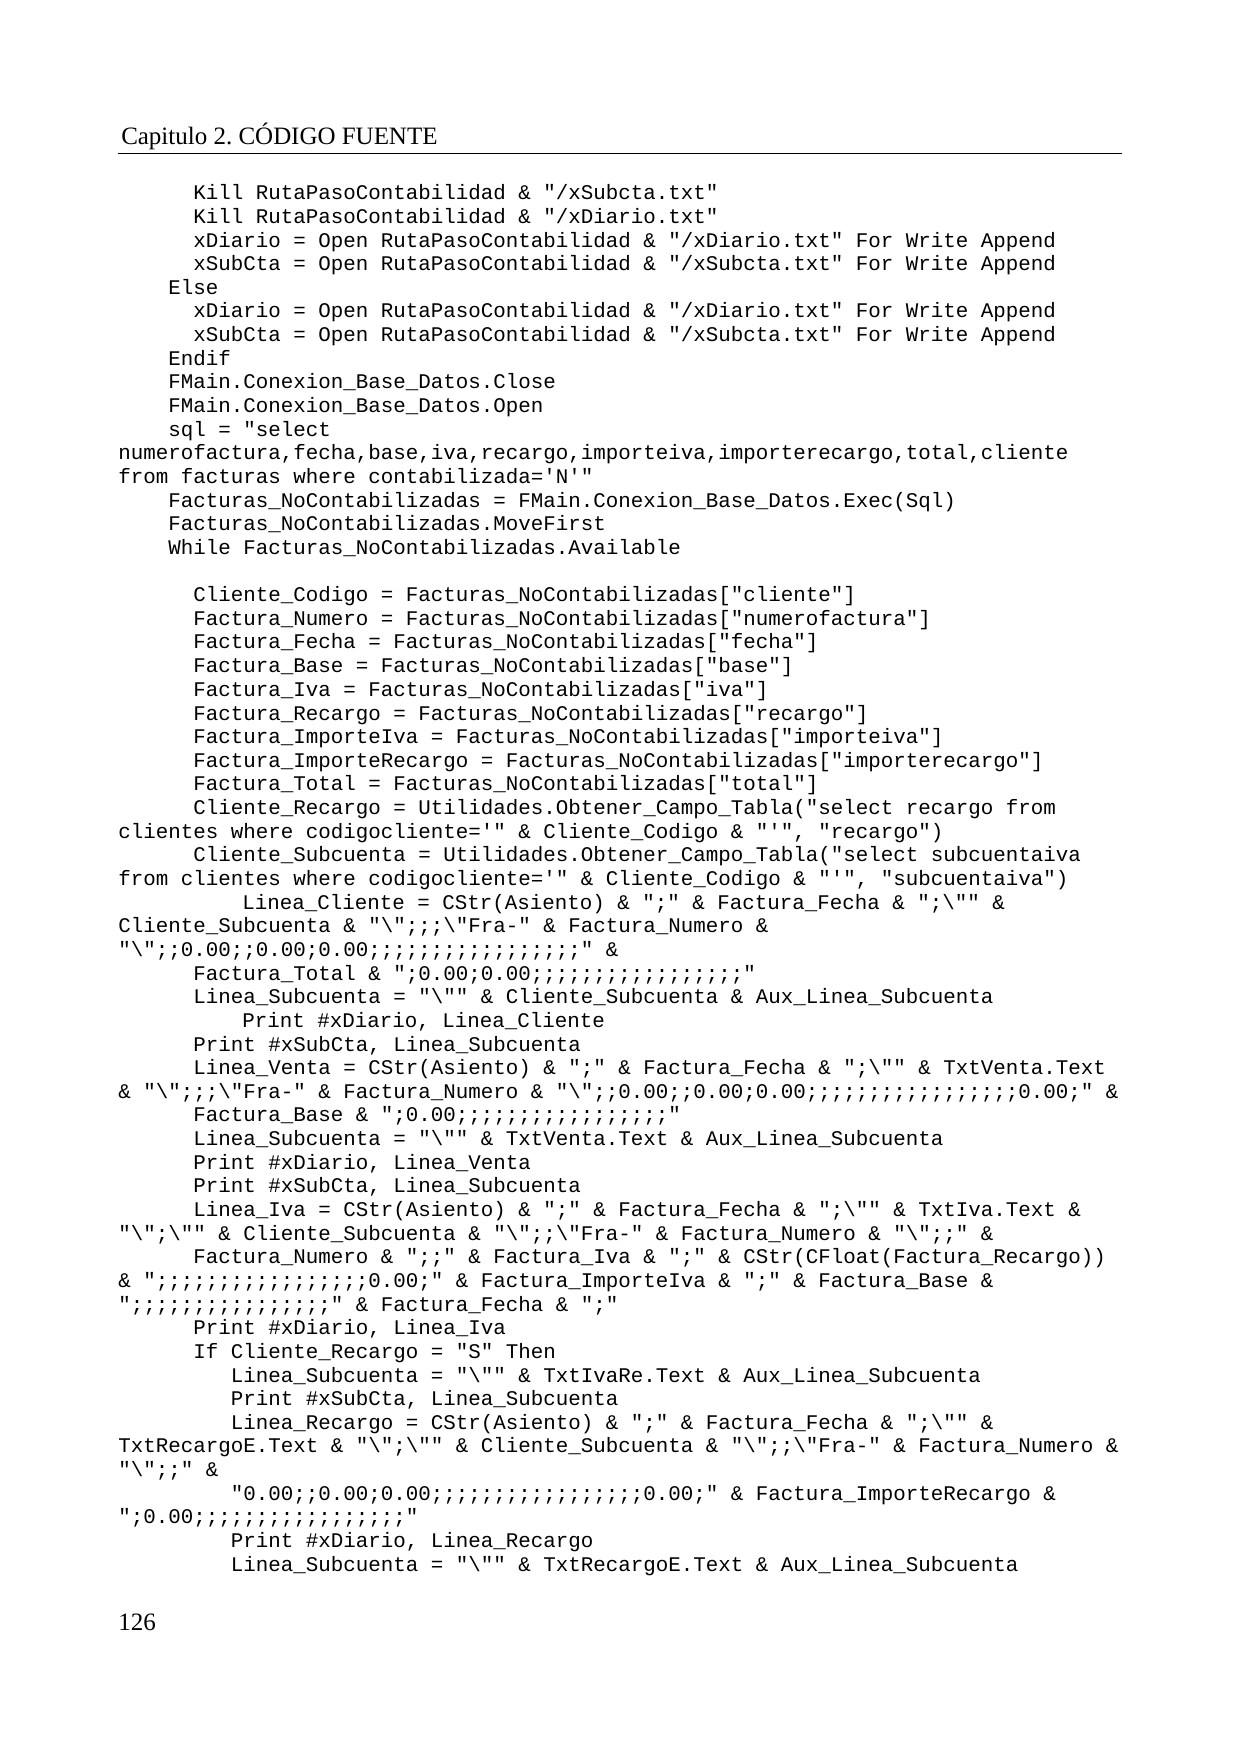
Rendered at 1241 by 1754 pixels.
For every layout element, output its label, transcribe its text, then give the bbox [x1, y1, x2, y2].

text Factura_Iva = Facturas_NoContabilizadas["iva"] [118, 679, 1122, 702]
text xDiario = Open RutaPasoContabilidad & "/xDiario.txt" For Write Append [118, 229, 1122, 253]
text Linea_Cliente = CStr(Asiento) & ";" & Factura_Fecha & ";\"" & Cliente_Subcuenta & "\";;;\"Fra-" & Factura_Numero & "\";;0.00;;0.00;0.00;;;;;;;;;;;;;;;;;" & [118, 892, 1122, 963]
text Linea_Iva = CStr(Asiento) & ";" & Factura_Fecha & ";\"" & TxtIva.Text & "\";\"" & Cliente_Subcuenta & "\";;\"Fra-" & Factura_Numero & "\";;" & [118, 1199, 1122, 1246]
text Cliente_Codigo = Facturas_NoContabilizadas["cliente"] [118, 584, 1122, 608]
text FMain.Conexion_Base_Datos.Close [118, 371, 1122, 395]
text While Facturas_NoContabilizadas.Available [118, 537, 1122, 561]
text Linea_Recargo = CStr(Asiento) & ";" & Factura_Fecha & ";\"" & TxtRecargoE.Text & "\";\"" & Cliente_Subcuenta & "\";;\"Fra-" & Factura_Numero & "\";;" & [118, 1412, 1122, 1483]
text Factura_ImporteRecargo = Facturas_NoContabilizadas["importerecargo"] [118, 750, 1122, 773]
text Print #xDiario, Linea_Cliente [118, 1010, 1122, 1033]
text Linea_Subcuenta = "\"" & Cliente_Subcuenta & Aux_Linea_Subcuenta [118, 986, 1122, 1010]
text Factura_ImporteIva = Facturas_NoContabilizadas["importeiva"] [118, 726, 1122, 750]
text Factura_Base & ";0.00;;;;;;;;;;;;;;;;;" [118, 1104, 1122, 1128]
text Factura_Total = Facturas_NoContabilizadas["total"] [118, 773, 1122, 797]
text Facturas_NoContabilizadas.MoveFirst [118, 513, 1122, 537]
text Linea_Subcuenta = "\"" & TxtVenta.Text & Aux_Linea_Subcuenta [118, 1128, 1122, 1152]
text Cliente_Recargo = Utilidades.Obtener_Campo_Tabla("select recargo from clientes where codigocliente='" & Cliente_Codigo & "'", "recargo") [118, 797, 1122, 844]
text Linea_Subcuenta = "\"" & TxtRecargoE.Text & Aux_Linea_Subcuenta [118, 1554, 1122, 1577]
text Print #xDiario, Linea_Recargo [118, 1530, 1122, 1554]
text Factura_Recargo = Facturas_NoContabilizadas["recargo"] [118, 702, 1122, 726]
text Print #xSubCta, Linea_Subcuenta [118, 1388, 1122, 1412]
text Factura_Numero = Facturas_NoContabilizadas["numerofactura"] [118, 608, 1122, 632]
text Kill RutaPasoContabilidad & "/xDiario.txt" [118, 206, 1122, 229]
text Print #xDiario, Linea_Venta [118, 1152, 1122, 1175]
text If Cliente_Recargo = "S" Then [118, 1341, 1122, 1364]
text Facturas_NoContabilizadas = FMain.Conexion_Base_Datos.Exec(Sql) [118, 490, 1122, 513]
text Print #xSubCta, Linea_Subcuenta [118, 1175, 1122, 1199]
text Factura_Fecha = Facturas_NoContabilizadas["fecha"] [118, 632, 1122, 655]
text Kill RutaPasoContabilidad & "/xSubcta.txt" [118, 182, 1122, 206]
text xDiario = Open RutaPasoContabilidad & "/xDiario.txt" For Write Append [118, 301, 1122, 324]
text Factura_Base = Facturas_NoContabilizadas["base"] [118, 655, 1122, 679]
text FMain.Conexion_Base_Datos.Open [118, 395, 1122, 419]
text "0.00;;0.00;0.00;;;;;;;;;;;;;;;;;0.00;" & Factura_ImporteRecargo & ";0.00;;;;;;;;;;;;;;;;;" [118, 1483, 1122, 1530]
text Linea_Subcuenta = "\"" & TxtIvaRe.Text & Aux_Linea_Subcuenta [118, 1364, 1122, 1388]
text Factura_Total & ";0.00;0.00;;;;;;;;;;;;;;;;;" [118, 963, 1122, 986]
text sql = "select numerofactura,fecha,base,iva,recargo,importeiva,importerecargo,total,cliente from facturas where contabilizada='N'" [118, 419, 1122, 490]
text Print #xDiario, Linea_Iva [118, 1317, 1122, 1341]
text Else [118, 277, 1122, 301]
text Factura_Numero & ";;" & Factura_Iva & ";" & CStr(CFloat(Factura_Recargo)) & ";;;;;;;;;;;;;;;;;0.00;" & Factura_ImporteIva & ";" & Factura_Base & ";;;;;;;;;;;;;;;;" & Factura_Fecha & ";" [118, 1246, 1122, 1317]
text Endif [118, 348, 1122, 371]
text Cliente_Subcuenta = Utilidades.Obtener_Campo_Tabla("select subcuentaiva from clientes where codigocliente='" & Cliente_Codigo & "'", "subcuentaiva") [118, 844, 1122, 892]
text Print #xSubCta, Linea_Subcuenta [118, 1033, 1122, 1057]
text xSubCta = Open RutaPasoContabilidad & "/xSubcta.txt" For Write Append [118, 324, 1122, 348]
text xSubCta = Open RutaPasoContabilidad & "/xSubcta.txt" For Write Append [118, 253, 1122, 277]
text Linea_Venta = CStr(Asiento) & ";" & Factura_Fecha & ";\"" & TxtVenta.Text & "\";;;\"Fra-" & Factura_Numero & "\";;0.00;;0.00;0.00;;;;;;;;;;;;;;;;;0.00;" & [118, 1057, 1122, 1104]
